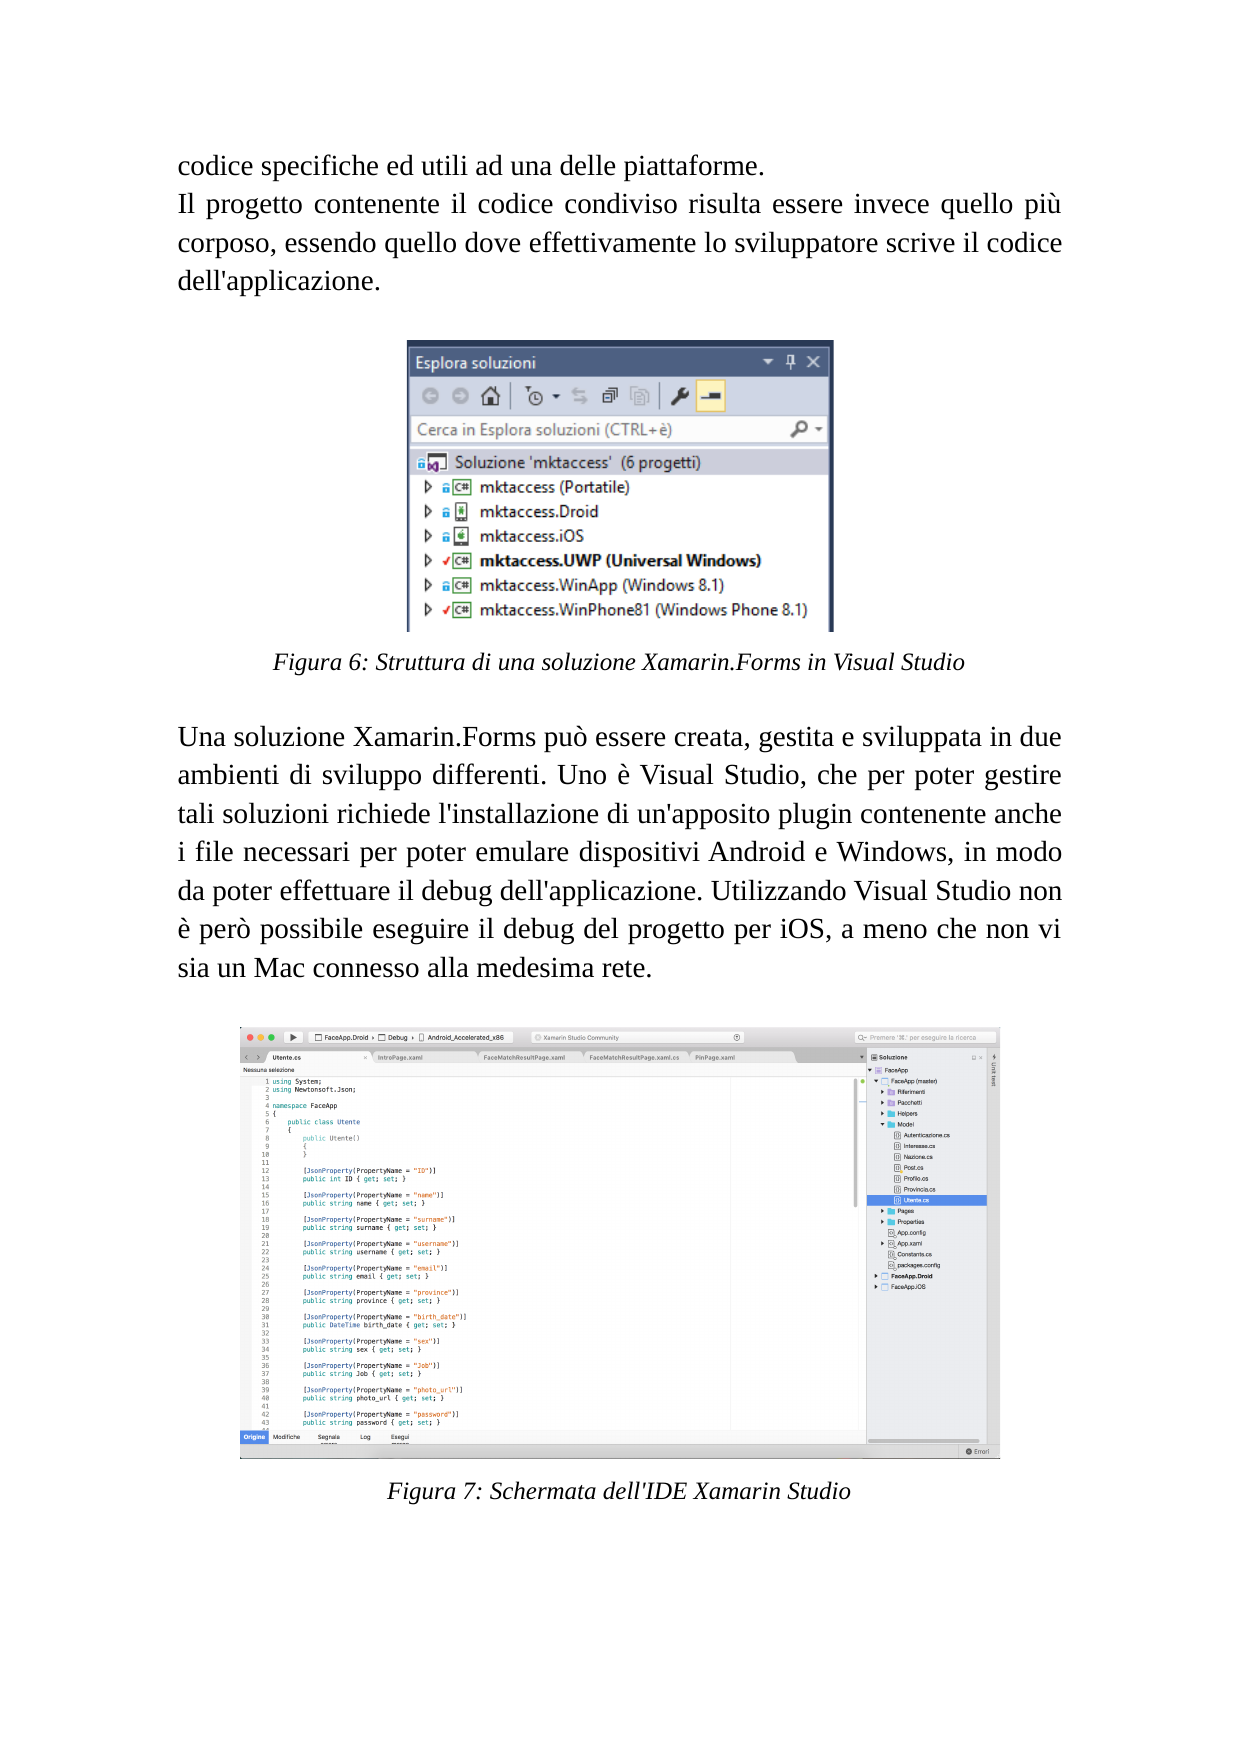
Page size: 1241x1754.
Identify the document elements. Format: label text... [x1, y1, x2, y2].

text Il progetto contenente il codice condiviso risulta essere invece quello più corposo, essendo quello dove effettivamente lo sviluppatore scrive il codice dell'applicazione. [177, 186, 1063, 297]
picture [406, 340, 834, 632]
text codice specifiche ed utili ad una delle piattaforme. [177, 148, 1063, 181]
picture [240, 1027, 1001, 1459]
text Una soluzione Xamarin.Forms può essere creata, gestita e sviluppata in due ambienti di sviluppo differenti. Uno è Visual Studio, che per poter gestire tali soluzioni richiede l'installazione di un'apposito plugin contenente anche i file necessari per poter emulare dispositivi Android e Windows, in modo da poter effettuare il debug dell'applicazione. Utilizzando Visual Studio non è però possibile eseguire il debug del progetto per iOS, a meno che non vi sia un Mac connesso alla medesima rete. [177, 719, 1063, 984]
text Figura 6: Struttura di una soluzione Xamarin.Forms in Visual Studio [177, 647, 1063, 676]
text Figura 7: Schermata dell'IDE Xamarin Studio [177, 1476, 1063, 1505]
